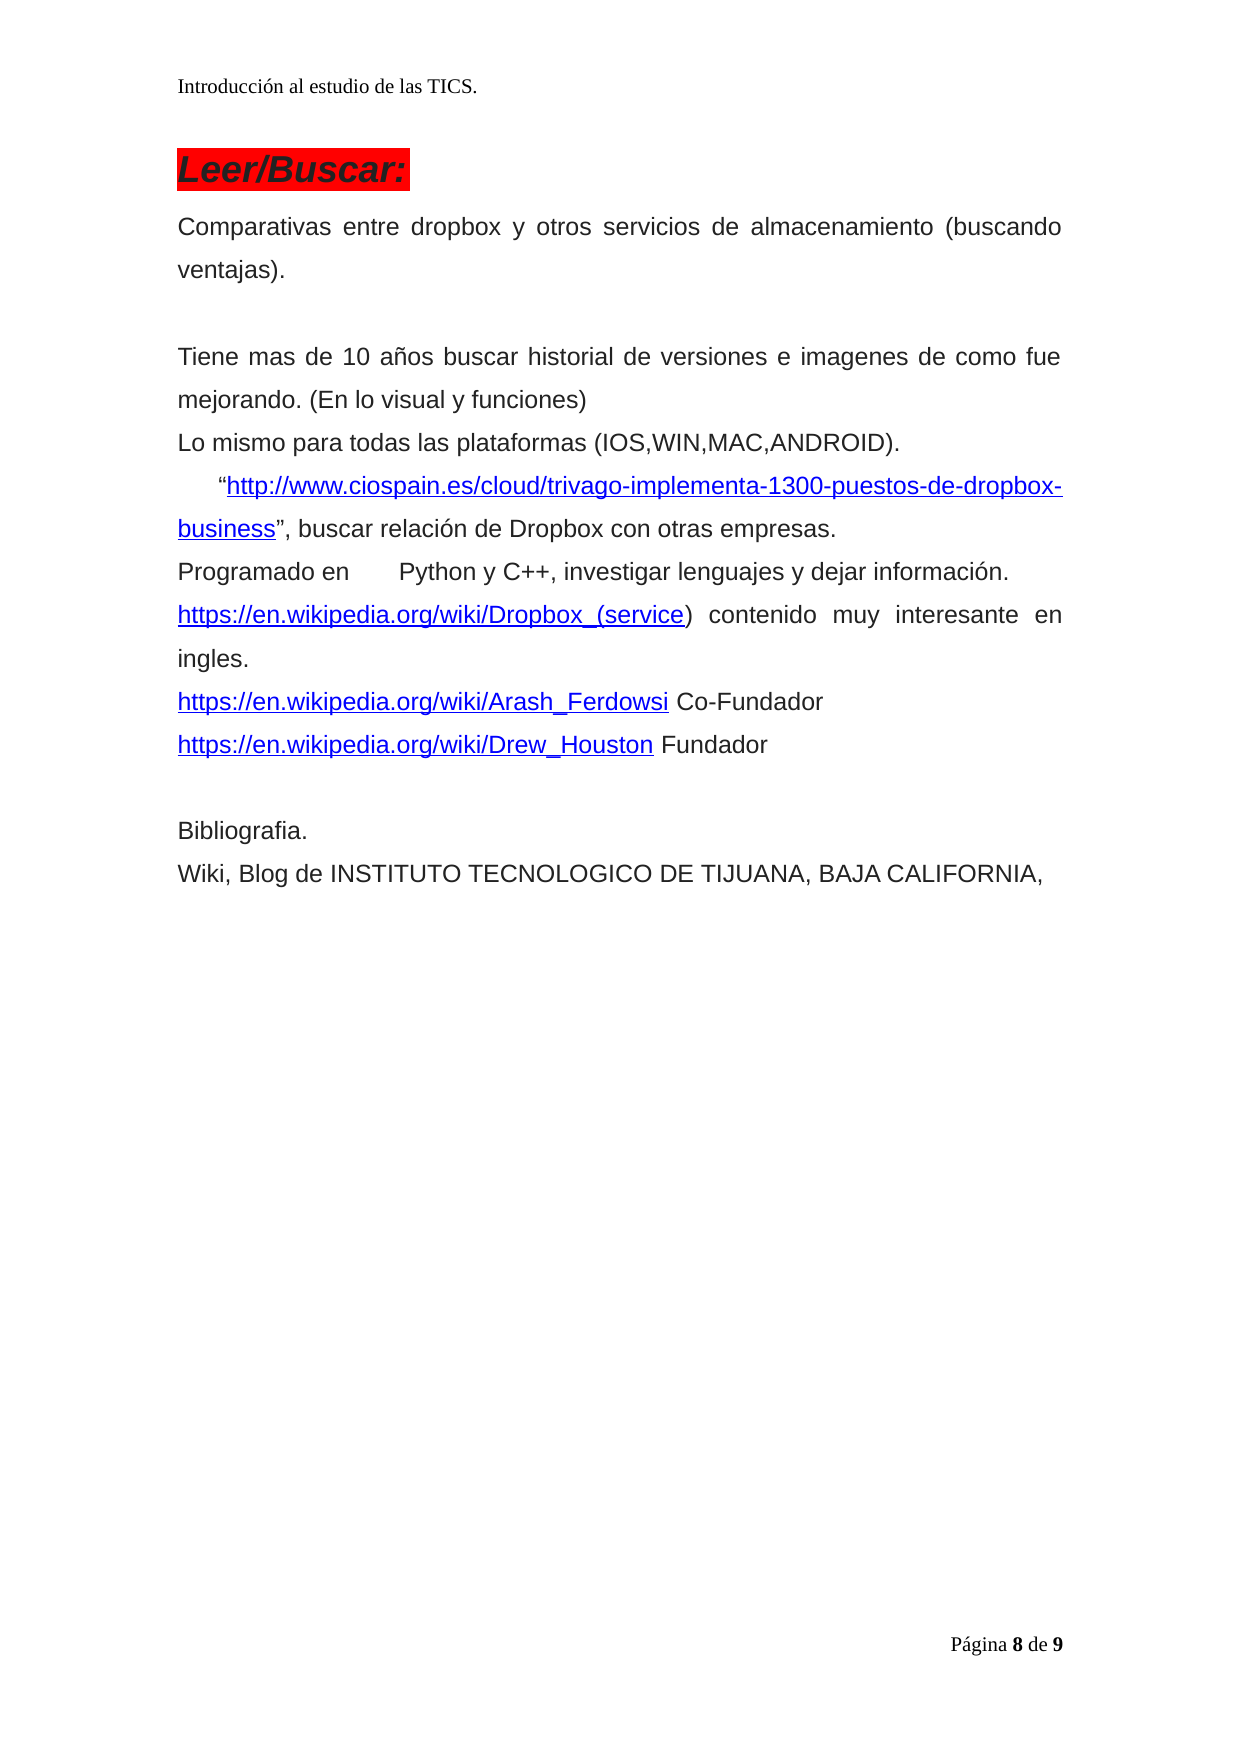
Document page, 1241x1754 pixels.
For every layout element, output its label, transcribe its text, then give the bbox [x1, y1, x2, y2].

text Tiene mas de 10 años buscar historial de versiones e imagenes de como fue mejorando. (En lo visual y funciones) [177, 299, 1063, 414]
text Lo mismo para todas las plataformas (IOS,WIN,MAC,ANDROID). [177, 428, 1063, 457]
text https://en.wikipedia.org/wiki/Dropbox_(service) contenido muy interesante en ingles. [177, 601, 1063, 672]
text Comparativas entre dropbox y otros servicios de almacenamiento (buscando ventajas). [177, 212, 1063, 284]
text https://en.wikipedia.org/wiki/Drew_Houston Fundador [177, 730, 1063, 759]
text “http://www.ciospain.es/cloud/trivago-implementa-1300-puestos-de-dropbox-business”, buscar relación de Dropbox con otras empresas. [177, 471, 1063, 543]
text Leer/Buscar: [177, 148, 1063, 191]
text Bibliografia. Wiki, Blog de INSTITUTO TECNOLOGICO DE TIJUANA, BAJA CALIFORNIA, [177, 816, 1063, 888]
text https://en.wikipedia.org/wiki/Arash_Ferdowsi Co-Fundador [177, 687, 1063, 716]
text Programado en Python y C++, investigar lenguajes y dejar información. [177, 557, 1063, 586]
